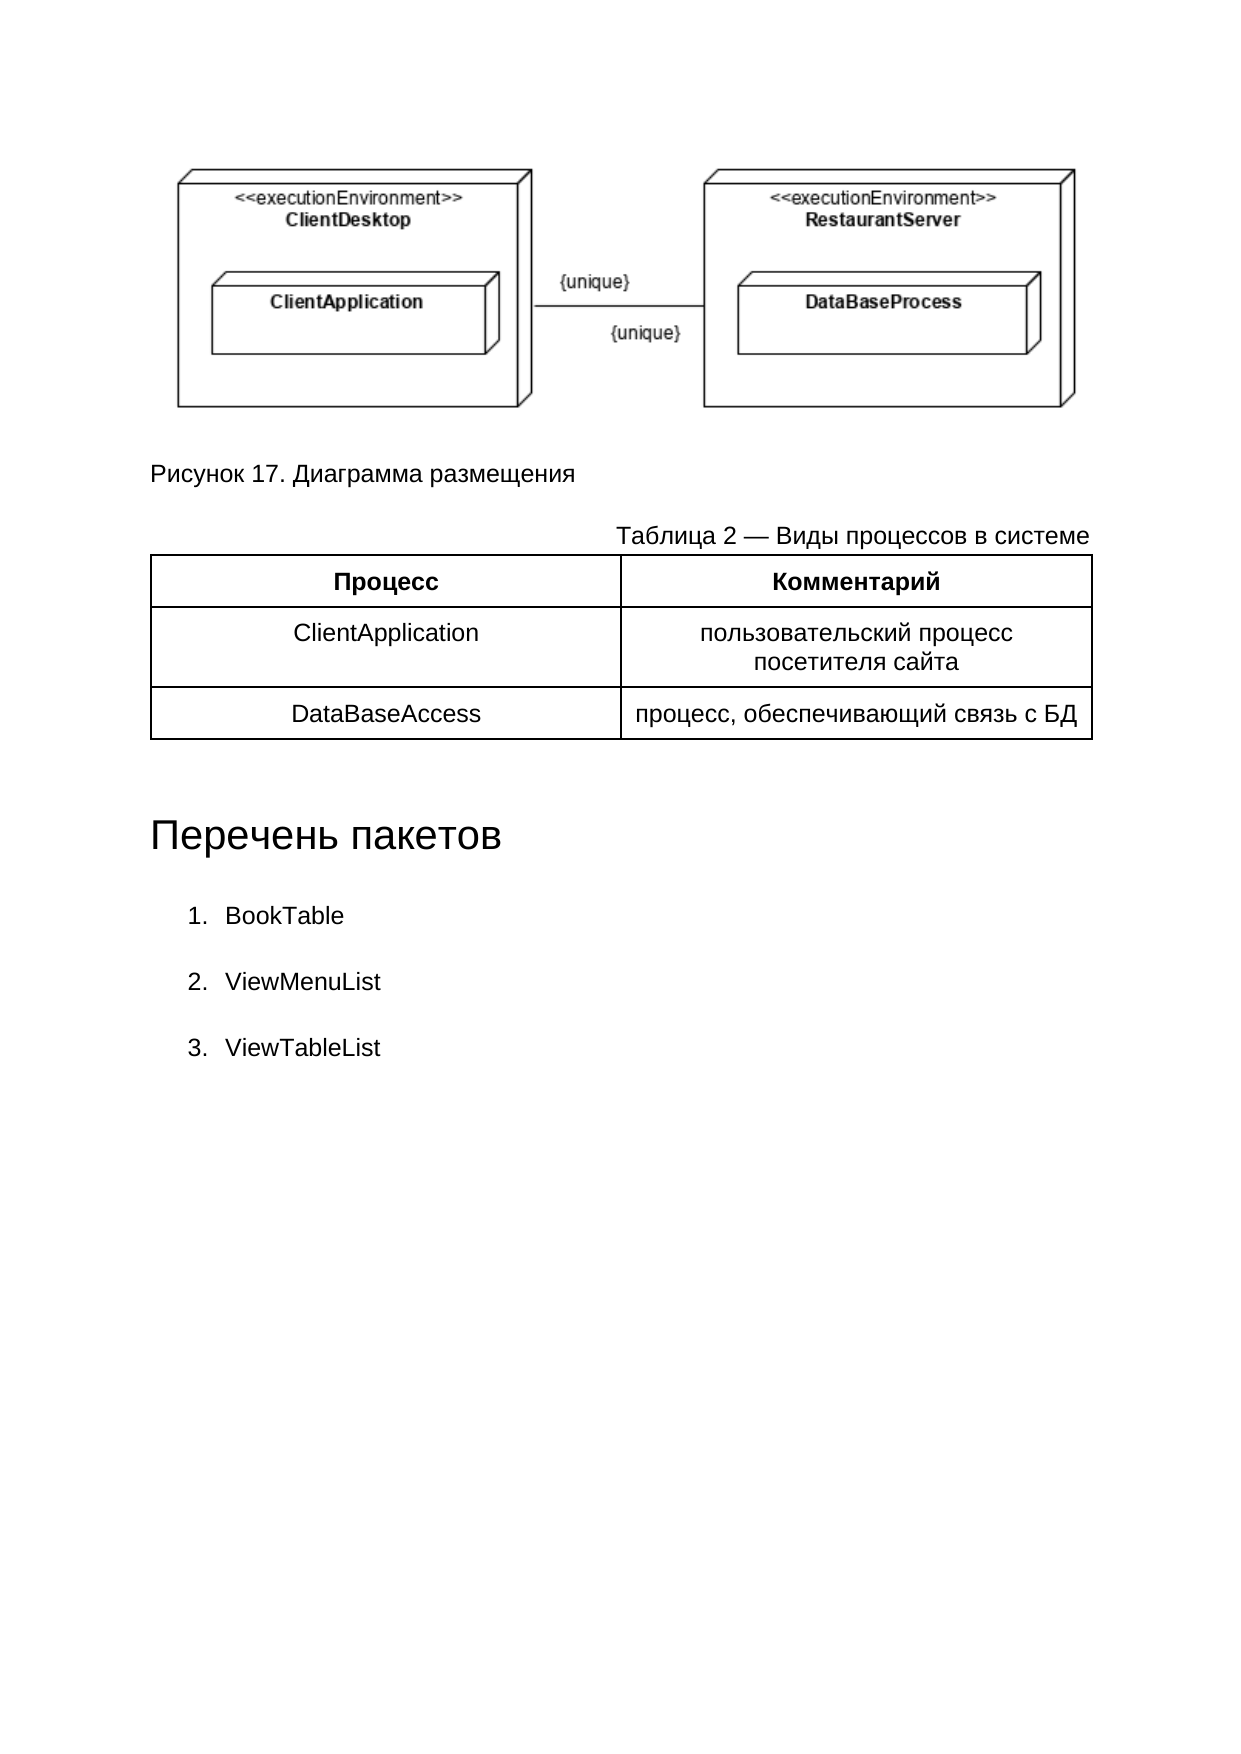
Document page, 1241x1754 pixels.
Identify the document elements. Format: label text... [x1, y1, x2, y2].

list BookTable [187, 901, 1090, 929]
text Таблица 2 — Виды процессов в системе [150, 521, 1090, 550]
table_cell процесс, обеспечивающий связь с БД [622, 688, 1091, 738]
table_header [150, 431, 1090, 459]
table_header Комментарий [622, 556, 1091, 606]
table_header Процесс [152, 556, 620, 606]
picture [150, 150, 1091, 431]
table_cell DataBaseAccess [152, 688, 620, 738]
list ViewTableList [187, 1033, 1090, 1062]
subtitle Перечень пакетов [150, 810, 1090, 858]
table_cell пользовательский процесс посетителя сайта [622, 608, 1091, 686]
table_cell ClientApplication [152, 608, 620, 686]
list ViewMenuList [187, 967, 1090, 996]
table_cell Рисунок 17. Диаграмма размещения [150, 459, 1090, 488]
